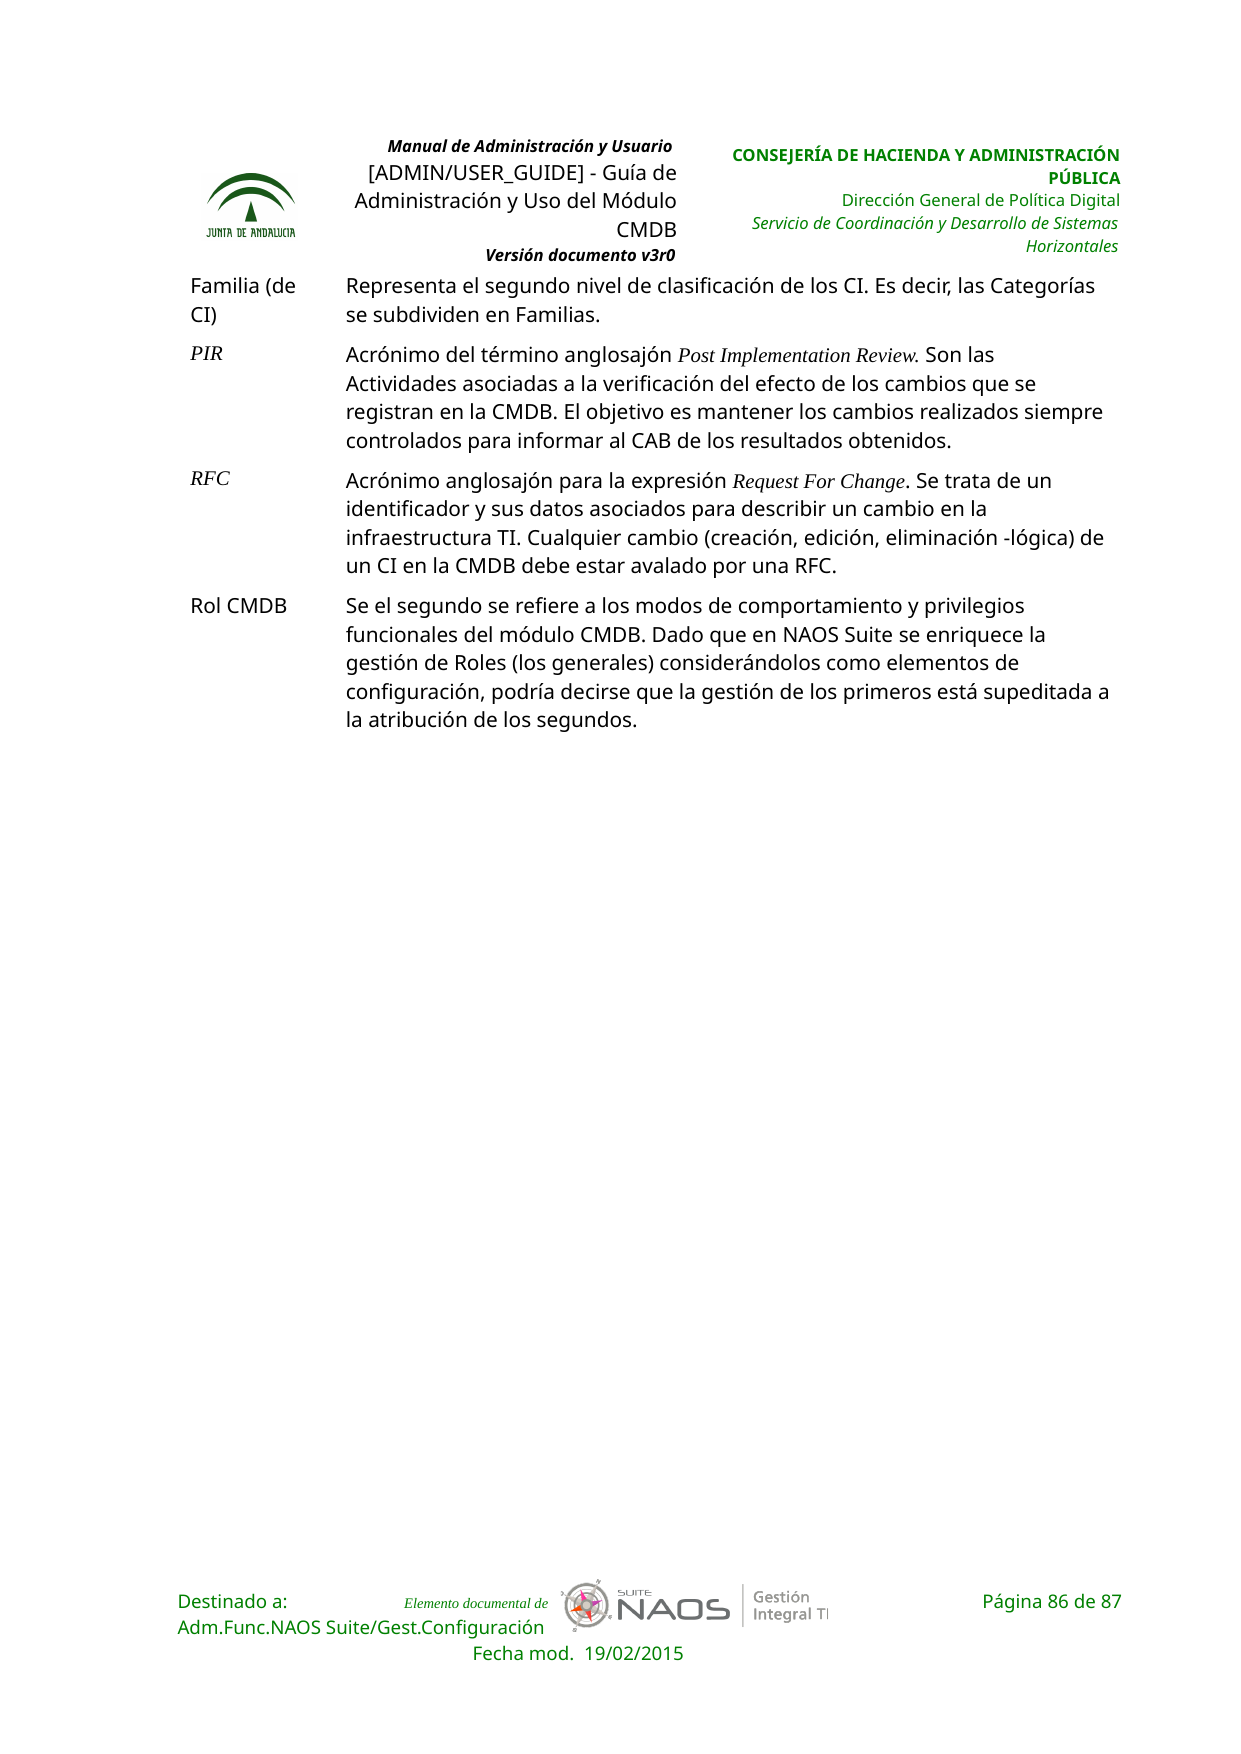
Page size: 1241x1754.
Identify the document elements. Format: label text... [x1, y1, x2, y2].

table_cell Acrónimo del término anglosajón Post Implementation Review. Son las Actividades asociadas a la verificación del efecto de los cambios que se registran en la CMDB. El objetivo es mantener los cambios realizados siempre controlados para informar al CAB de los resultados obtenidos. [334, 335, 1122, 460]
table_cell [179, 780, 334, 820]
table_cell [334, 740, 1122, 780]
table_cell [334, 861, 1122, 901]
table_cell Familia (de CI) [179, 266, 334, 334]
table_cell [179, 861, 334, 901]
table_cell PIR [179, 335, 334, 460]
table_cell Acrónimo anglosajón para la expresión Request For Change. Se trata de un identificador y sus datos asociados para describir un cambio en la infraestructura TI. Cualquier cambio (creación, edición, eliminación -lógica) de un CI en la CMDB debe estar avalado por una RFC. [334, 460, 1122, 586]
picture [201, 173, 298, 241]
table_cell Rol CMDB [179, 586, 334, 740]
table_cell [179, 820, 334, 861]
picture [560, 1579, 829, 1632]
table_cell Representa el segundo nivel de clasificación de los CI. Es decir, las Categorías se subdividen en Familias. [334, 266, 1122, 334]
table_cell [334, 780, 1122, 820]
table_cell [179, 740, 334, 780]
table_cell Se el segundo se refiere a los modos de comportamiento y privilegios funcionales del módulo CMDB. Dado que en NAOS Suite se enriquece la gestión de Roles (los generales) considerándolos como elementos de configuración, podría decirse que la gestión de los primeros está supeditada a la atribución de los segundos. [334, 586, 1122, 740]
table_cell RFC [179, 460, 334, 586]
table_cell [334, 820, 1122, 861]
